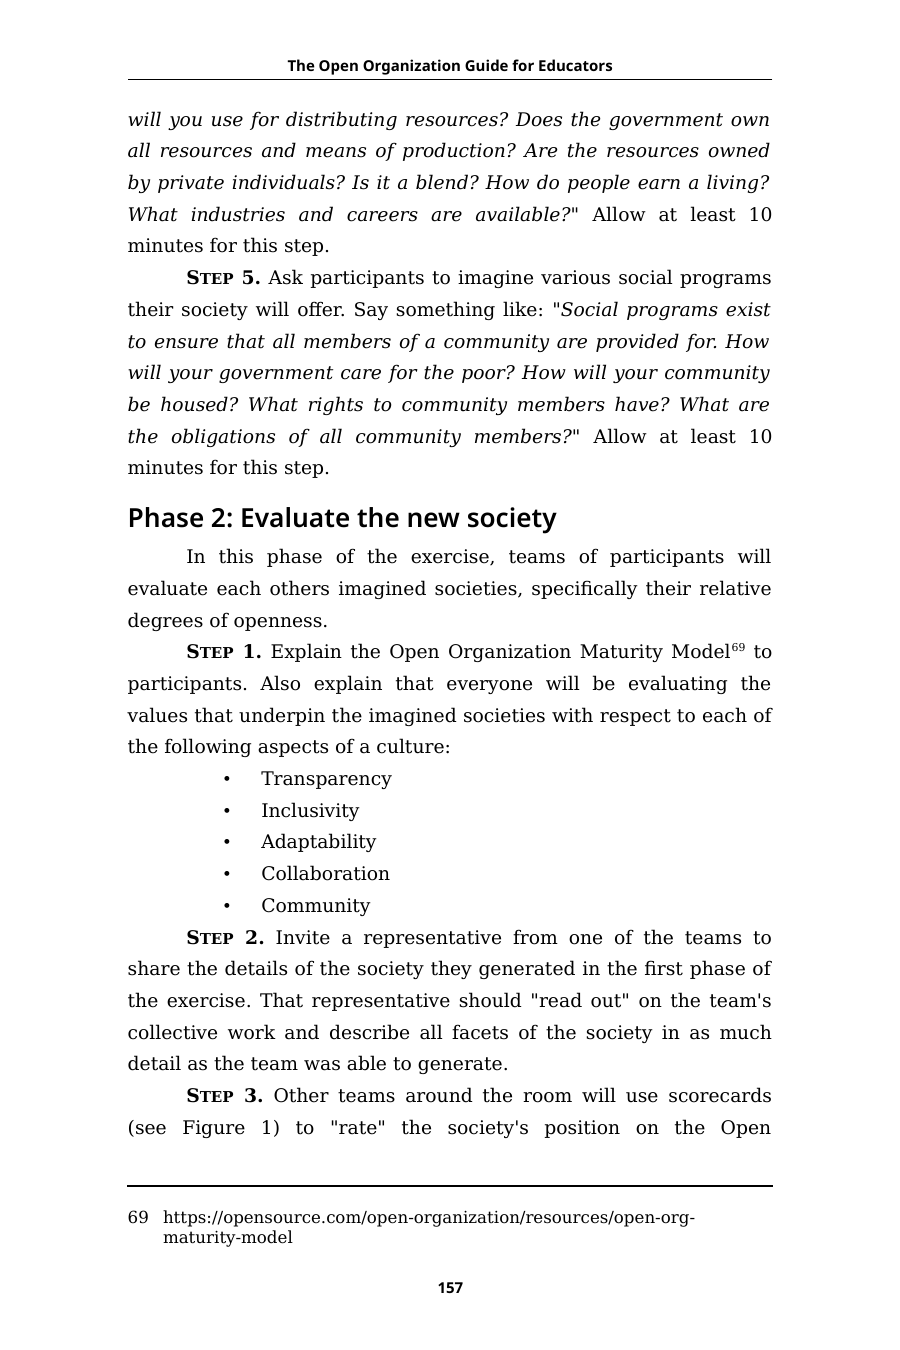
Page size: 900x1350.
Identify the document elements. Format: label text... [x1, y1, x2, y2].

text In this phase of the exercise, teams of participants will evaluate each others imagined societies, specifically their relative degrees of openness. [127, 546, 772, 632]
list Transparency [223, 768, 772, 790]
text Step 1. Explain the Open Organization Maturity Model to participants. Also explain that everyone will be evaluating the values that underpin the imagined societies with respect to each of the following aspects of a culture: [127, 641, 772, 758]
list Community [223, 895, 772, 917]
text Step 5. Ask participants to imagine various social programs their society will offer. Say something like: "Social programs exist to ensure that all members of a community are provided for. How will your government care for the poor? How will your community be housed? What rights to community members have? What are the obligations of all community members?" Allow at least 10 minutes for this step. [127, 267, 772, 479]
text https://opensource.com/open-organization/resources/open-org-maturity-model [127, 1208, 772, 1247]
text Step 2. Invite a representative from one of the teams to share the details of the society they generated in the first phase of the exercise. That representative should "read out" on the team's collective work and describe all facets of the society in as much detail as the team was able to generate. [127, 927, 772, 1075]
text will you use for distributing resources? Does the government own all resources and means of production? Are the resources owned by private individuals? Is it a blend? How do people earn a living? What industries and careers are available?" Allow at least 10 minutes for this step. [127, 109, 772, 257]
list Collaboration [223, 863, 772, 885]
text Step 3. Other teams around the room will use scorecards (see Figure 1) to "rate" the society's position on the Open [127, 1085, 772, 1139]
list Adaptability [223, 832, 772, 853]
subtitle Phase 2: Evaluate the new society [127, 503, 772, 534]
list Inclusivity [223, 800, 772, 822]
